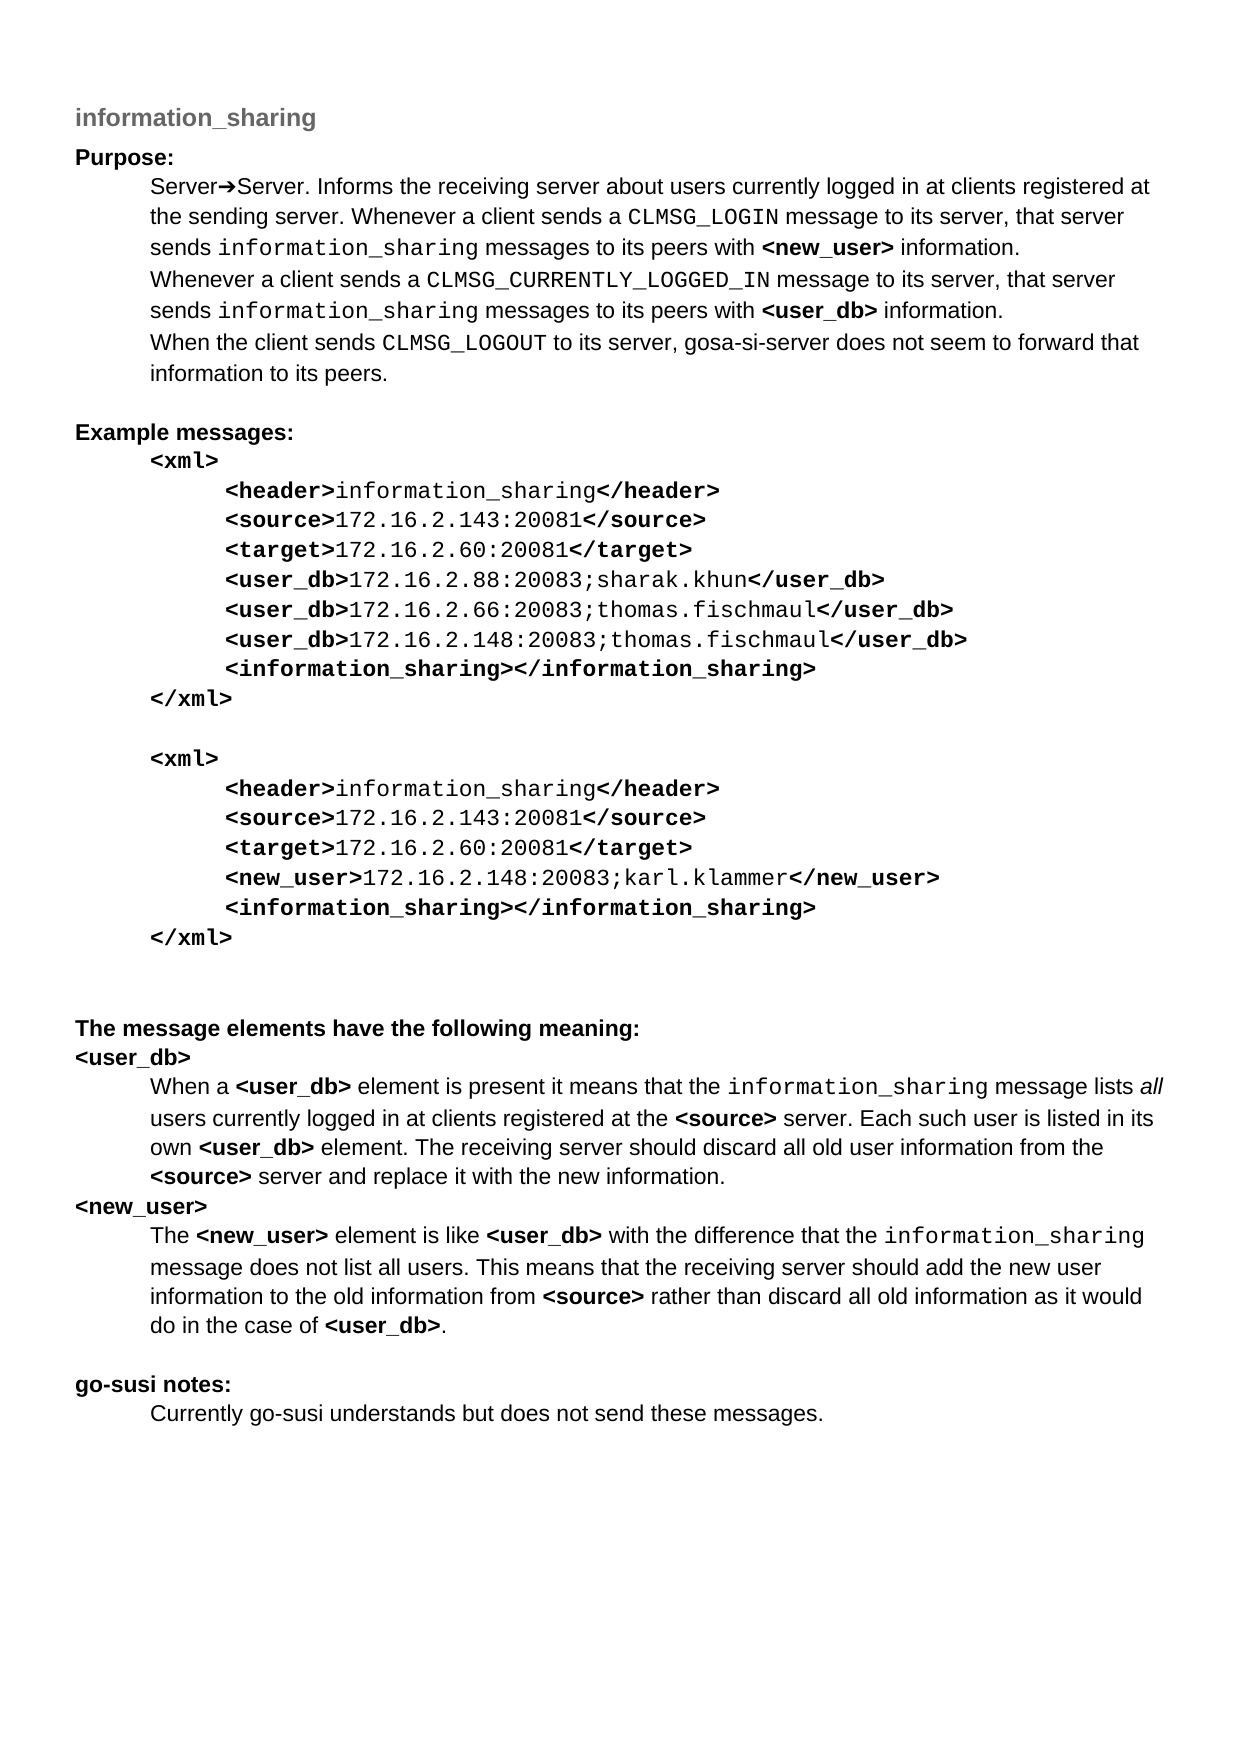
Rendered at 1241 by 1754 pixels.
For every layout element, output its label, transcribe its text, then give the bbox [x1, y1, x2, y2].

text <user_db> [75, 1044, 1165, 1070]
text Purpose: [75, 144, 1165, 170]
text go-susi notes: [75, 1372, 1165, 1397]
text </xml> [150, 687, 1165, 713]
text Whenever a client sends a CLMSG_CURRENTLY_LOGGED_IN message to its server, that server sends information_sharing messages to its peers with <user_db> information. [150, 267, 1165, 326]
text Server➔Server. Informs the receiving server about users currently logged in at clients registered at the sending server. Whenever a client sends a CLMSG_LOGIN message to its server, that server sends information_sharing messages to its peers with <new_user> information. [150, 174, 1165, 262]
text </xml> [150, 926, 1165, 952]
text <information_sharing></information_sharing> [225, 896, 1165, 922]
text <new_user>172.16.2.148:20083;karl.klammer</new_user> [225, 866, 1165, 892]
text <xml> [150, 449, 1165, 475]
text When the client sends CLMSG_LOGOUT to its server, gosa-si-server does not seem to forward that information to its peers. [150, 330, 1165, 387]
text The message elements have the following meaning: [75, 1015, 1165, 1041]
text <xml> [150, 747, 1165, 773]
text Currently go-susi understands but does not send these messages. [150, 1401, 1165, 1427]
text <user_db>172.16.2.148:20083;thomas.fischmaul</user_db> [225, 628, 1165, 654]
text <source>172.16.2.143:20081</source> <target>172.16.2.60:20081</target> [225, 509, 1165, 564]
text <header>information_sharing</header> [225, 479, 1165, 505]
subtitle information_sharing [75, 104, 1165, 132]
text Example messages: [75, 420, 1165, 445]
text When a <user_db> element is present it means that the information_sharing message lists all users currently logged in at clients registered at the <source> server. Each such user is listed in its own <user_db> element. The receiving server should discard all old user information from the <source> server and replace it with the new information. [150, 1074, 1165, 1190]
text The <new_user> element is like <user_db> with the difference that the information_sharing message does not list all users. This means that the receiving server should add the new user information to the old information from <source> rather than discard all old information as it would do in the case of <user_db>. [150, 1223, 1165, 1338]
text <target>172.16.2.60:20081</target> [225, 836, 1165, 862]
text <information_sharing></information_sharing> [225, 658, 1165, 684]
text <header>information_sharing</header> [225, 777, 1165, 803]
text <source>172.16.2.143:20081</source> [225, 807, 1165, 833]
text <user_db>172.16.2.66:20083;thomas.fischmaul</user_db> [225, 598, 1165, 624]
text <new_user> [75, 1193, 1165, 1219]
text <user_db>172.16.2.88:20083;sharak.khun</user_db> [225, 568, 1165, 594]
